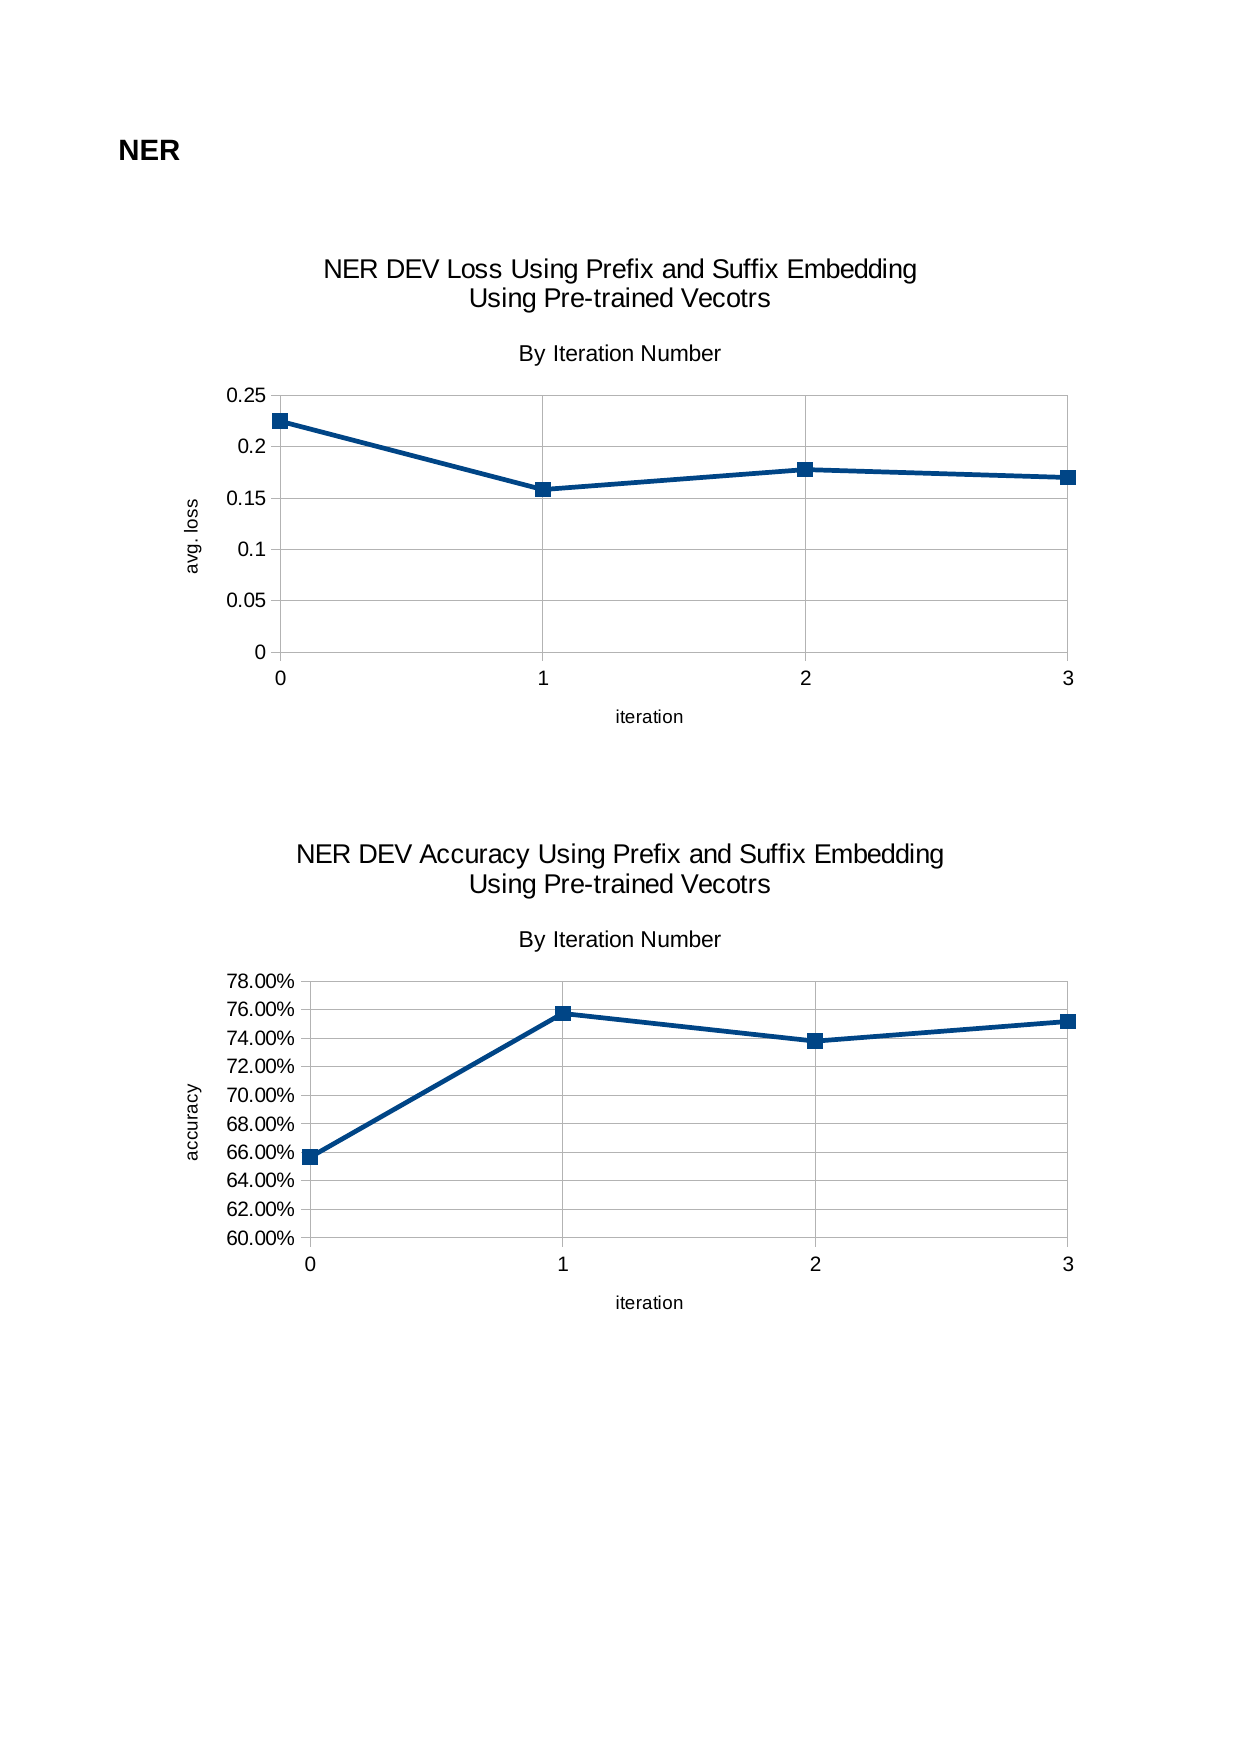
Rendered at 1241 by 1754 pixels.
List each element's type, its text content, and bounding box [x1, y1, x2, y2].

subtitle NER [118, 133, 1122, 166]
